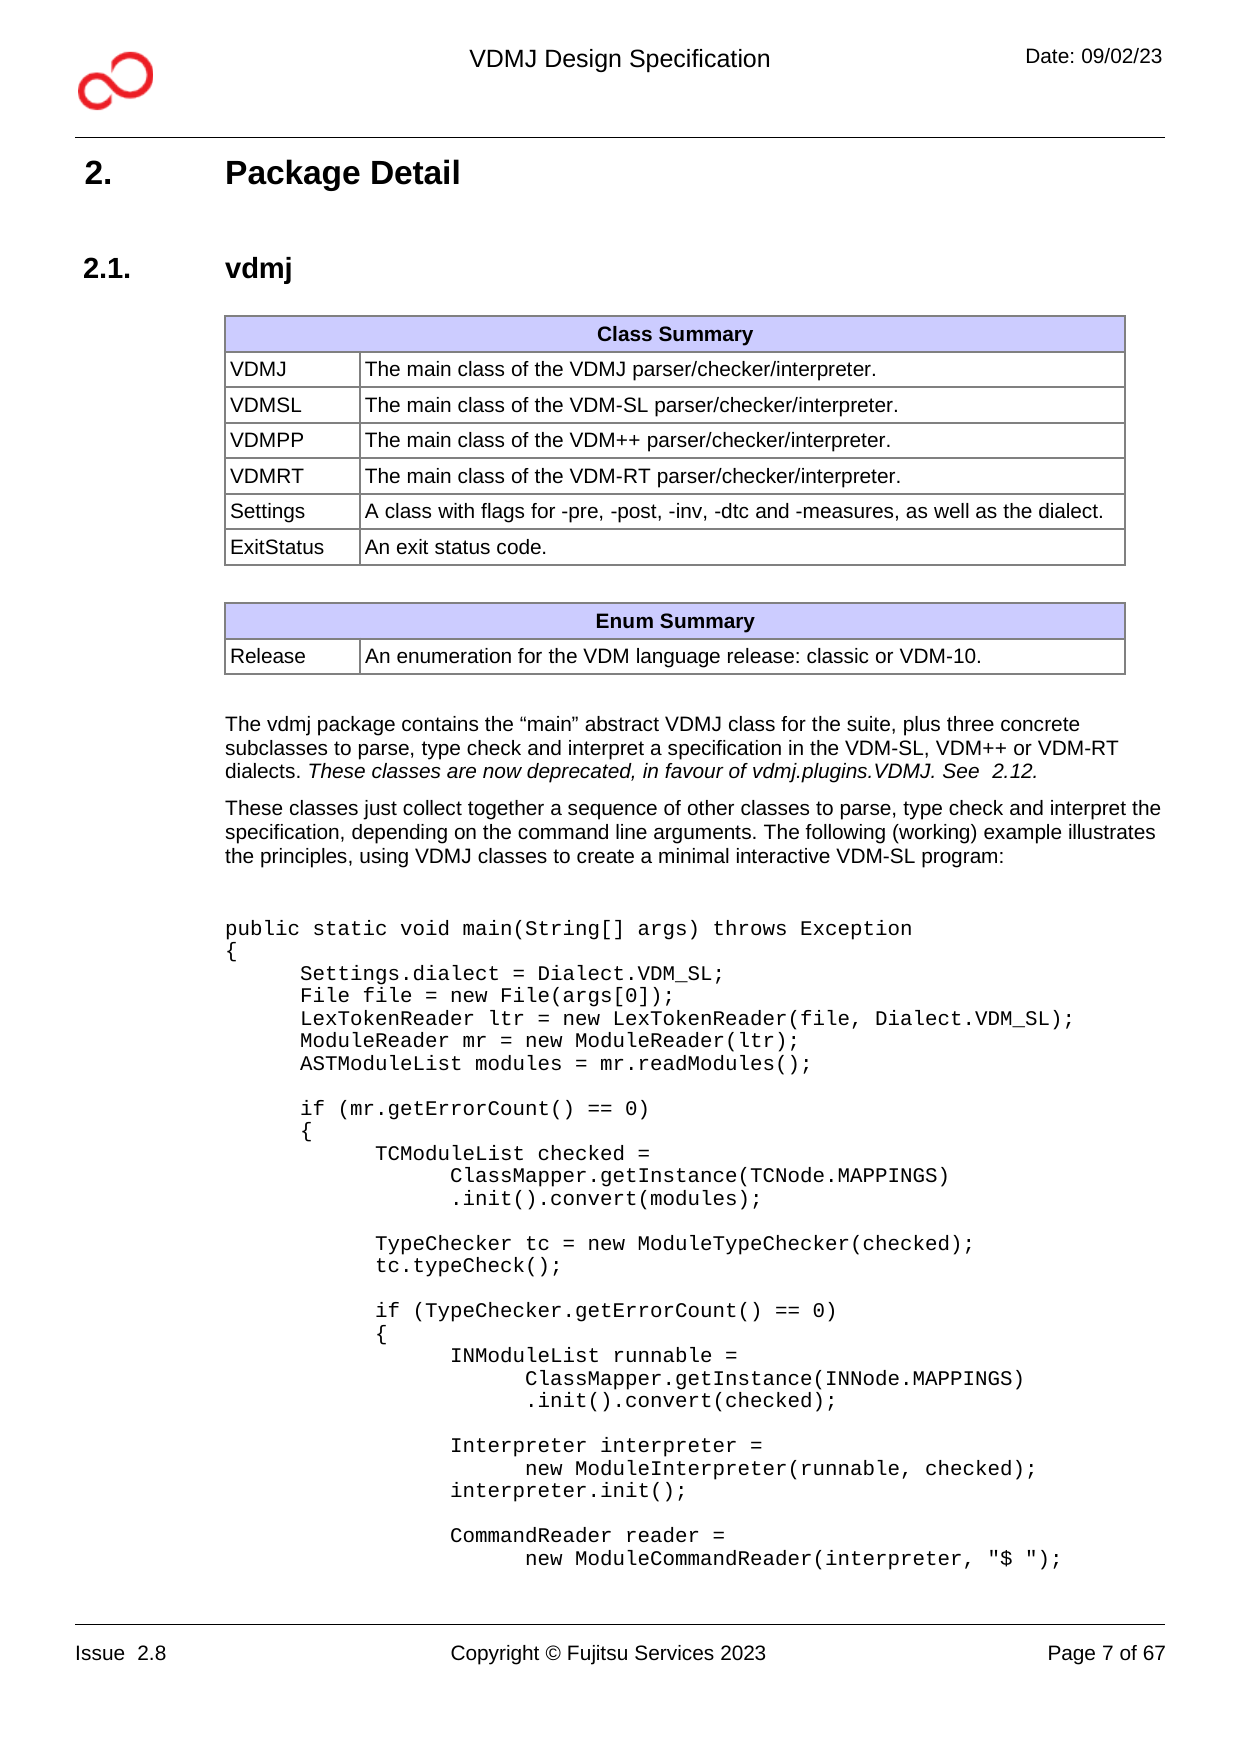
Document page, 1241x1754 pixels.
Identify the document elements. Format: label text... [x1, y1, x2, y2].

subtitle vdmj [75, 251, 1165, 285]
text .init().convert(checked); [225, 1389, 1165, 1412]
text These classes just collect together a sequence of other classes to parse, type check and interpret the specification, depending on the command line arguments. The following (working) example illustrates the principles, using VDMJ classes to create a minimal interactive VDM-SL program: [225, 796, 1165, 868]
picture [78, 44, 153, 120]
text TCModuleList checked = [225, 1142, 1165, 1164]
table_cell ExitStatus [226, 530, 359, 564]
table_cell VDMSL [226, 388, 359, 422]
subtitle Package Detail [75, 153, 1165, 191]
table_cell Release [226, 640, 359, 673]
text ASTModuleList modules = mr.readModules(); [225, 1052, 1165, 1074]
text { [225, 939, 1165, 962]
text new ModuleCommandReader(interpreter, "$ "); [225, 1547, 1165, 1569]
text interpreter.init(); [225, 1479, 1165, 1502]
text File file = new File(args[0]); [225, 984, 1165, 1007]
text { [225, 1119, 1165, 1142]
text TypeChecker tc = new ModuleTypeChecker(checked); [225, 1232, 1165, 1254]
table_header Class Summary [226, 317, 1124, 351]
table_cell The main class of the VDMJ parser/checker/interpreter. [361, 353, 1124, 386]
text if (TypeChecker.getErrorCount() == 0) [225, 1299, 1165, 1322]
table_header Enum Summary [226, 604, 1124, 638]
text ClassMapper.getInstance(TCNode.MAPPINGS) [225, 1164, 1165, 1187]
table_cell An enumeration for the VDM language release: classic or VDM-10. [361, 640, 1124, 673]
text .init().convert(modules); [225, 1187, 1165, 1209]
text CommandReader reader = [225, 1524, 1165, 1547]
text LexTokenReader ltr = new LexTokenReader(file, Dialect.VDM_SL); [225, 1007, 1165, 1029]
text The vdmj package contains the “main” abstract VDMJ class for the suite, plus three concrete subclasses to parse, type check and interpret a specification in the VDM-SL, VDM++ or VDM-RT dialects. These classes are now deprecated, in favour of vdmj.plugins.VDMJ. See 2.12. [225, 712, 1165, 784]
table_cell VDMJ [226, 353, 359, 386]
text ClassMapper.getInstance(INNode.MAPPINGS) [225, 1367, 1165, 1389]
table_cell The main class of the VDM++ parser/checker/interpreter. [361, 424, 1124, 457]
table_cell The main class of the VDM-RT parser/checker/interpreter. [361, 459, 1124, 493]
text INModuleList runnable = [225, 1344, 1165, 1367]
text tc.typeCheck(); [225, 1254, 1165, 1277]
table_cell An exit status code. [361, 530, 1124, 564]
text Interpreter interpreter = [225, 1434, 1165, 1457]
table_cell The main class of the VDM-SL parser/checker/interpreter. [361, 388, 1124, 422]
table_cell Settings [226, 495, 359, 528]
table_cell A class with flags for -pre, -post, -inv, -dtc and -measures, as well as the dialect. [361, 495, 1124, 528]
text if (mr.getErrorCount() == 0) [225, 1097, 1165, 1119]
text public static void main(String[] args) throws Exception [225, 917, 1165, 939]
table_cell VDMRT [226, 459, 359, 493]
text ModuleReader mr = new ModuleReader(ltr); [225, 1029, 1165, 1052]
text Settings.dialect = Dialect.VDM_SL; [225, 962, 1165, 984]
text new ModuleInterpreter(runnable, checked); [225, 1457, 1165, 1479]
text { [225, 1322, 1165, 1344]
table_cell VDMPP [226, 424, 359, 457]
